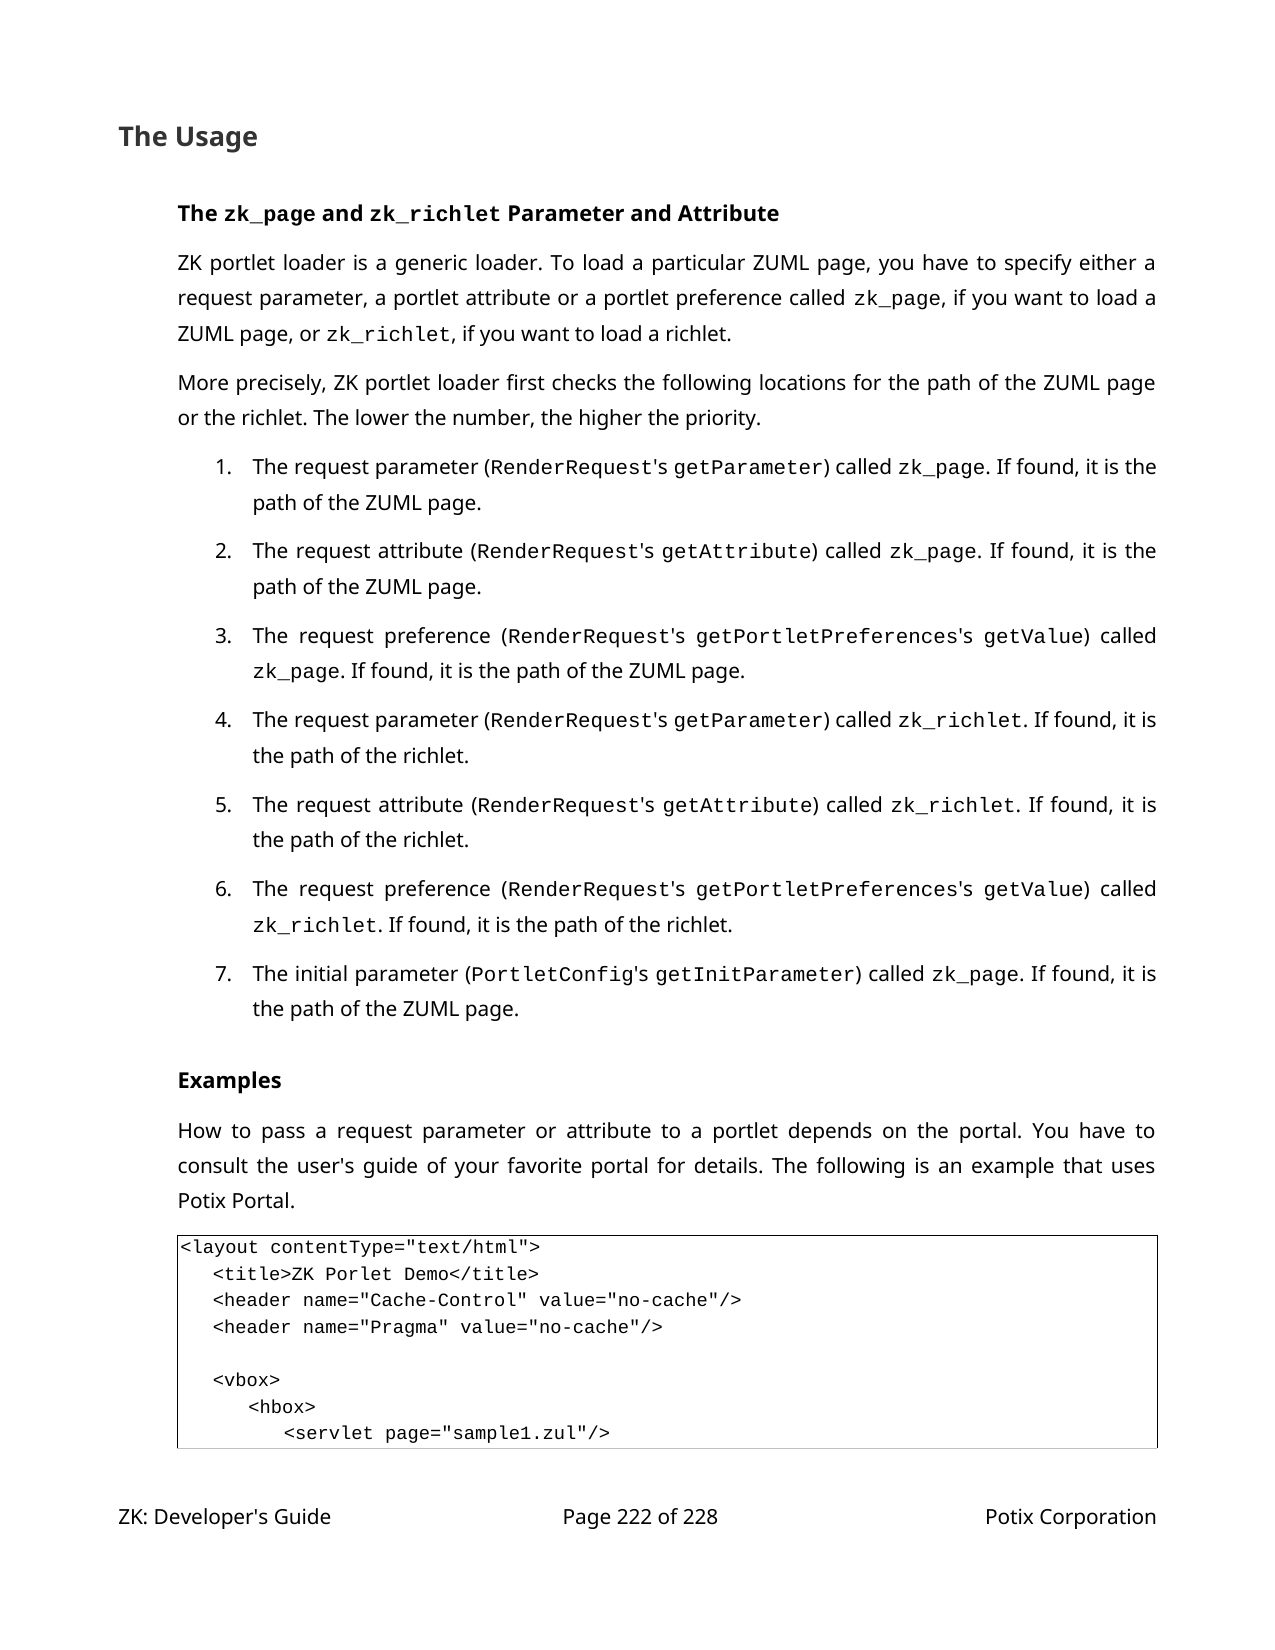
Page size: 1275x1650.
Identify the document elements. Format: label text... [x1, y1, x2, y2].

list The request parameter (RenderRequest's getParameter) called zk_page. If found, it is the path of the ZUML page. [215, 452, 1157, 516]
text More precisely, ZK portlet loader first checks the following locations for the path of the ZUML page or the richlet. The lower the number, the higher the priority. [177, 368, 1157, 431]
list The initial parameter (PortletConfig's getInitParameter) called zk_page. If found, it is the path of the ZUML page. [215, 959, 1157, 1023]
list The request parameter (RenderRequest's getParameter) called zk_richlet. If found, it is the path of the richlet. [215, 706, 1157, 769]
list The request attribute (RenderRequest's getAttribute) called zk_page. If found, it is the path of the ZUML page. [215, 536, 1157, 600]
text How to pass a request parameter or attribute to a portlet depends on the portal. You have to consult the user's guide of your favorite portal for details. The following is an example that uses Potix Portal. [177, 1116, 1157, 1214]
subtitle The Usage [118, 118, 1157, 155]
list The request preference (RenderRequest's getPortletPreferences's getValue) called zk_page. If found, it is the path of the ZUML page. [215, 621, 1157, 685]
text <layout contentType="text/html"> <title>ZK Porlet Demo</title> <header name="Cache-Control" value="no-cache"/> <header name="Pragma" value="no-cache"/> <vbox> <hbox> <servlet page="sample1.zul"/> [178, 1236, 1157, 1448]
subtitle The zk_page and zk_richlet Parameter and Attribute [177, 197, 1157, 227]
list The request preference (RenderRequest's getPortletPreferences's getValue) called zk_richlet. If found, it is the path of the richlet. [215, 874, 1157, 938]
subtitle Examples [177, 1065, 1157, 1095]
list The request attribute (RenderRequest's getAttribute) called zk_richlet. If found, it is the path of the richlet. [215, 790, 1157, 854]
text ZK portlet loader is a generic loader. To load a particular ZUML page, you have to specify either a request parameter, a portlet attribute or a portlet preference called zk_page, if you want to load a ZUML page, or zk_richlet, if you want to load a richlet. [177, 248, 1157, 347]
